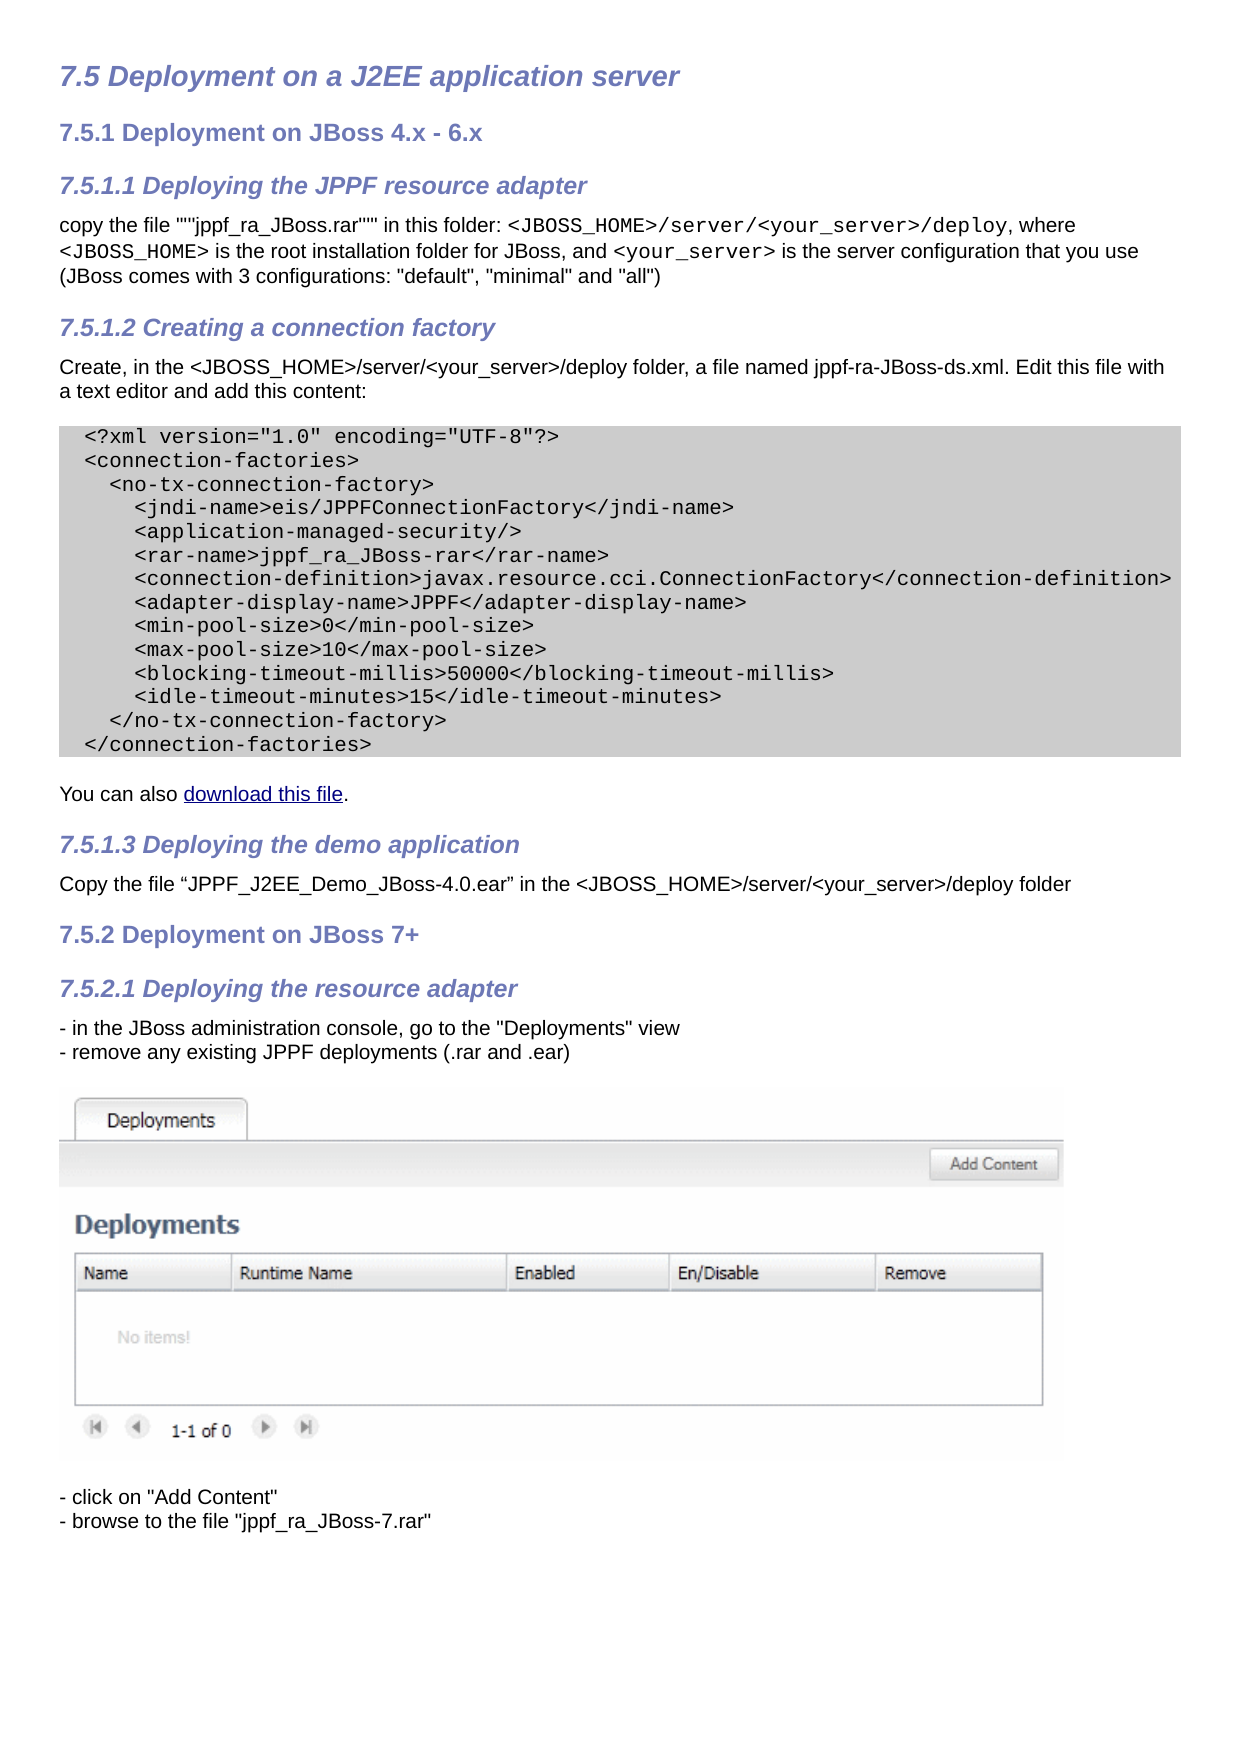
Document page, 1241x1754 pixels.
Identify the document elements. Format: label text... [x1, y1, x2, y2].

text <?xml version="1.0" encoding="UTF-8"?> [59, 426, 1181, 450]
text - click on "Add Content" [59, 1485, 1181, 1509]
text <connection-definition>javax.resource.cci.ConnectionFactory</connection-definition> [59, 568, 1181, 592]
text - browse to the file "jppf_ra_JBoss-7.rar" [59, 1509, 1181, 1533]
text Create, in the <JBOSS_HOME>/server/<your_server>/deploy folder, a file named jppf-ra-JBoss-ds.xml. Edit this file with a text editor and add this content: [59, 354, 1181, 402]
text </no-tx-connection-factory> [59, 710, 1181, 734]
subtitle Deployment on JBoss 7+ [59, 921, 1181, 949]
picture [59, 1087, 1064, 1461]
subtitle Deploying the demo application [59, 830, 1181, 859]
text You can also download this file. [59, 781, 1181, 805]
text <idle-timeout-minutes>15</idle-timeout-minutes> [59, 686, 1181, 710]
text <application-managed-security/> [59, 521, 1181, 544]
text <min-pool-size>0</min-pool-size> [59, 616, 1181, 639]
text <blocking-timeout-millis>50000</blocking-timeout-millis> [59, 663, 1181, 686]
text <jndi-name>eis/JPPFConnectionFactory</jndi-name> [59, 497, 1181, 521]
text <rar-name>jppf_ra_JBoss-rar</rar-name> [59, 544, 1181, 568]
text <no-tx-connection-factory> [59, 474, 1181, 497]
subtitle Creating a connection factory [59, 313, 1181, 342]
text </connection-factories> [59, 734, 1181, 757]
text Copy the file “JPPF_J2EE_Demo_JBoss-4.0.ear” in the <JBOSS_HOME>/server/<your_server>/deploy folder [59, 872, 1181, 896]
subtitle Deploying the JPPF resource adapter [59, 171, 1181, 200]
subtitle Deployment on a J2EE application server [59, 59, 1181, 93]
text - remove any existing JPPF deployments (.rar and .ear) [59, 1039, 1181, 1063]
subtitle Deployment on JBoss 4.x - 6.x [59, 118, 1181, 146]
text <max-pool-size>10</max-pool-size> [59, 639, 1181, 663]
text (JBoss comes with 3 configurations: "default", "minimal" and "all") [59, 264, 1181, 288]
text - in the JBoss administration console, go to the "Deployments" view [59, 1016, 1181, 1039]
text copy the file "'''jppf_ra_JBoss.rar'''" in this folder: <JBOSS_HOME>/server/<your_server>/deploy, where <JBOSS_HOME> is the root installation folder for JBoss, and <your_server> is the server configuration that you use [59, 213, 1181, 264]
text <adapter-display-name>JPPF</adapter-display-name> [59, 592, 1181, 616]
subtitle Deploying the resource adapter [59, 974, 1181, 1003]
text <connection-factories> [59, 450, 1181, 474]
